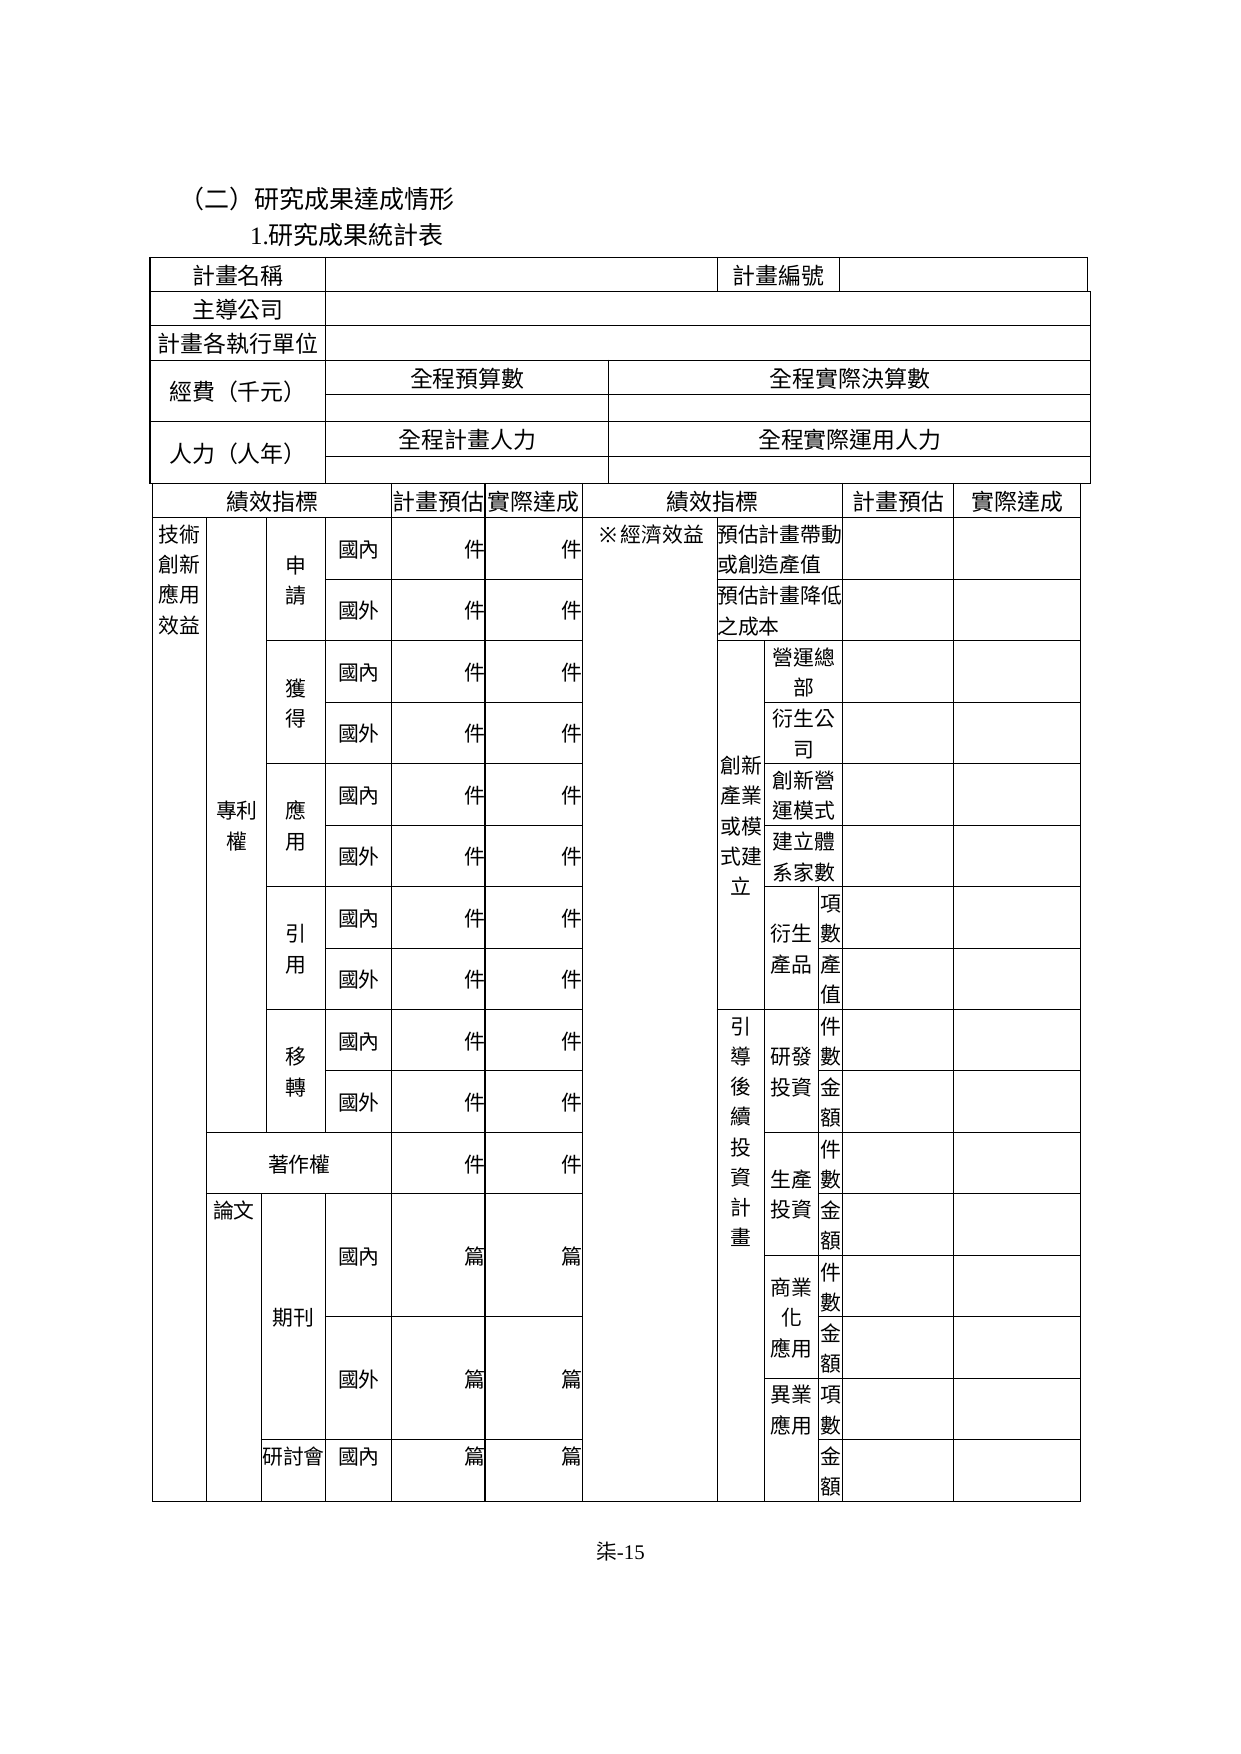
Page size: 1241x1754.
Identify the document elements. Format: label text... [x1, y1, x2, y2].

table_cell 件 [486, 1071, 582, 1132]
table_cell [843, 703, 953, 763]
table_cell [843, 826, 953, 886]
table_header 計畫名稱 [151, 258, 325, 291]
table_cell 件 [486, 764, 582, 824]
table_cell [1081, 1255, 1088, 1316]
table_cell 國內 [326, 1440, 391, 1501]
table_cell 篇 [486, 1440, 582, 1501]
table_cell 件 [486, 580, 582, 640]
table_cell 全程計畫人力 [326, 422, 608, 456]
table_cell [1081, 1193, 1088, 1255]
table_cell 計畫各執行單位 [151, 326, 325, 359]
table_cell 國內 [326, 764, 391, 824]
table_cell [843, 764, 953, 824]
table_cell 件 [486, 826, 582, 886]
table_cell [1081, 517, 1088, 579]
text 1.研究成果統計表 [250, 216, 1090, 252]
table_cell 項數 [819, 1379, 842, 1439]
table_cell 創新營運模式 [765, 764, 842, 824]
table_cell 件 [392, 641, 484, 702]
table_cell 國外 [326, 826, 391, 886]
table_cell [1081, 640, 1088, 702]
table_cell [843, 1317, 953, 1378]
table_cell 創新產業或模式建立 [718, 641, 764, 1009]
table_cell [843, 949, 953, 1009]
table_cell [954, 1256, 1080, 1316]
table_cell 著作權 [207, 1133, 391, 1193]
table_cell [954, 887, 1080, 947]
table_cell [843, 887, 953, 947]
table_cell [1081, 948, 1088, 1009]
table_cell 預估計畫帶動或創造產值 [718, 518, 842, 579]
table_cell 件 [486, 1133, 582, 1193]
table_cell 異業 應用 [765, 1379, 818, 1501]
table_cell [954, 1010, 1080, 1070]
table_cell 件 [392, 949, 484, 1009]
table_cell 件數 [819, 1010, 842, 1070]
table_cell 人力（人年） [151, 422, 325, 483]
table_cell 件 [392, 764, 484, 824]
table_cell [1081, 1132, 1088, 1193]
table_cell 件 [486, 518, 582, 579]
table_cell 件 [392, 1133, 484, 1193]
table_cell 件 [392, 518, 484, 579]
table_cell 件 [392, 1010, 484, 1070]
table_cell 營運總部 [765, 641, 842, 702]
table_cell 專利權 [207, 518, 266, 1132]
table_cell [843, 1256, 953, 1316]
table_cell 主導公司 [151, 292, 325, 325]
table_cell [843, 1133, 953, 1193]
table_cell 篇 [392, 1194, 484, 1316]
table_cell [843, 580, 953, 640]
table_cell 件 [392, 703, 484, 763]
table_cell [843, 1440, 953, 1501]
table_cell 計畫預估 [392, 484, 484, 517]
table_cell 國外 [326, 703, 391, 763]
table_cell 件 [392, 826, 484, 886]
table_header [326, 258, 717, 291]
table_cell 經費（千元） [151, 361, 325, 421]
table_cell [326, 326, 1090, 359]
table_cell 篇 [486, 1194, 582, 1316]
table_cell 件 [392, 580, 484, 640]
table_cell [954, 518, 1080, 579]
table_cell 篇 [392, 1317, 484, 1439]
table_cell 申 請 [267, 518, 325, 640]
table_cell 預估計畫降低之成本 [718, 580, 842, 640]
table_cell [954, 949, 1080, 1009]
table_cell [954, 1440, 1080, 1501]
table_cell 移 轉 [267, 1010, 325, 1132]
table_cell 件 [486, 887, 582, 947]
table_cell 衍生公司 [765, 703, 842, 763]
table_cell 篇 [392, 1440, 484, 1501]
table_cell 商業化 應用 [765, 1256, 818, 1378]
table_cell [843, 518, 953, 579]
table_cell [326, 395, 608, 421]
table_cell [843, 1379, 953, 1439]
table_cell 件數 [819, 1133, 842, 1193]
table_cell 件 [392, 1071, 484, 1132]
table_cell 研發 投資 [765, 1010, 818, 1132]
table_cell 產值 [819, 949, 842, 1009]
table_cell [1081, 886, 1088, 947]
table_cell 實際達成 [486, 484, 582, 517]
table_cell 應 用 [267, 764, 325, 886]
table_cell [1081, 825, 1088, 886]
table_cell 件 [486, 1010, 582, 1070]
table_cell [609, 395, 1090, 421]
table_cell [954, 1317, 1080, 1378]
table_cell 全程實際決算數 [609, 361, 1090, 394]
table_cell 引 導 後 續 投 資 計 畫 [718, 1010, 764, 1501]
table_cell [954, 580, 1080, 640]
table_cell [843, 1194, 953, 1255]
table_cell [954, 764, 1080, 824]
table_cell [1081, 1009, 1088, 1070]
table_cell 獲 得 [267, 641, 325, 763]
table_cell [609, 457, 1090, 483]
table_cell 研討會 [262, 1440, 325, 1501]
table_cell [843, 1010, 953, 1070]
table_cell 引 用 [267, 887, 325, 1009]
table_cell 實際達成 [954, 484, 1080, 517]
table_cell 國內 [326, 1010, 391, 1070]
table_cell 國內 [326, 518, 391, 579]
table_cell 期刊 [262, 1194, 325, 1439]
table_cell 國外 [326, 580, 391, 640]
table_cell [843, 1071, 953, 1132]
table_cell 論文 [207, 1194, 261, 1501]
table_cell 金額 [819, 1071, 842, 1132]
table_cell 國內 [326, 887, 391, 947]
table_cell [1081, 702, 1088, 763]
table_cell 技術創新應用效益 [153, 518, 206, 1501]
table_cell 全程預算數 [326, 361, 608, 394]
table_cell 件數 [819, 1256, 842, 1316]
table_cell ※經濟效益 [583, 518, 717, 1501]
table_cell [954, 1071, 1080, 1132]
table_cell [843, 641, 953, 702]
table_cell [1081, 579, 1088, 640]
table_cell [954, 1133, 1080, 1193]
table_cell 篇 [486, 1317, 582, 1439]
table_cell 件 [486, 949, 582, 1009]
table_cell [954, 641, 1080, 702]
table_header [840, 258, 1087, 291]
table_cell [954, 703, 1080, 763]
table_cell 國外 [326, 949, 391, 1009]
table_cell [326, 292, 1090, 325]
table_cell [1081, 1439, 1088, 1501]
table_cell 金額 [819, 1317, 842, 1378]
table_cell [326, 457, 608, 483]
table_cell 國外 [326, 1317, 391, 1439]
table_cell [1081, 1316, 1088, 1378]
table_cell 件 [486, 641, 582, 702]
table_cell 件 [486, 703, 582, 763]
table_cell [1081, 763, 1088, 824]
table_cell 金額 [819, 1194, 842, 1255]
table_cell 件 [392, 887, 484, 947]
table_cell 項數 [819, 887, 842, 947]
table_cell 建立體系家數 [765, 826, 842, 886]
table_cell 計畫預估 [843, 484, 953, 517]
text （二）研究成果達成情形 [175, 179, 1090, 216]
table_cell 國內 [326, 641, 391, 702]
table_cell 國外 [326, 1071, 391, 1132]
table_cell 績效指標 [153, 484, 391, 517]
table_cell [1081, 484, 1088, 517]
table_cell 績效指標 [583, 484, 842, 517]
table_cell 衍生 產品 [765, 887, 818, 1009]
table_cell 國內 [326, 1194, 391, 1316]
table_header 計畫編號 [718, 258, 839, 291]
table_cell [1081, 1378, 1088, 1439]
table_cell 全程實際運用人力 [609, 422, 1090, 456]
table_cell [1081, 1070, 1088, 1132]
table_cell [954, 1379, 1080, 1439]
table_cell 金額 [819, 1440, 842, 1501]
table_cell [954, 1194, 1080, 1255]
table_cell [954, 826, 1080, 886]
table_cell 生產 投資 [765, 1133, 818, 1255]
